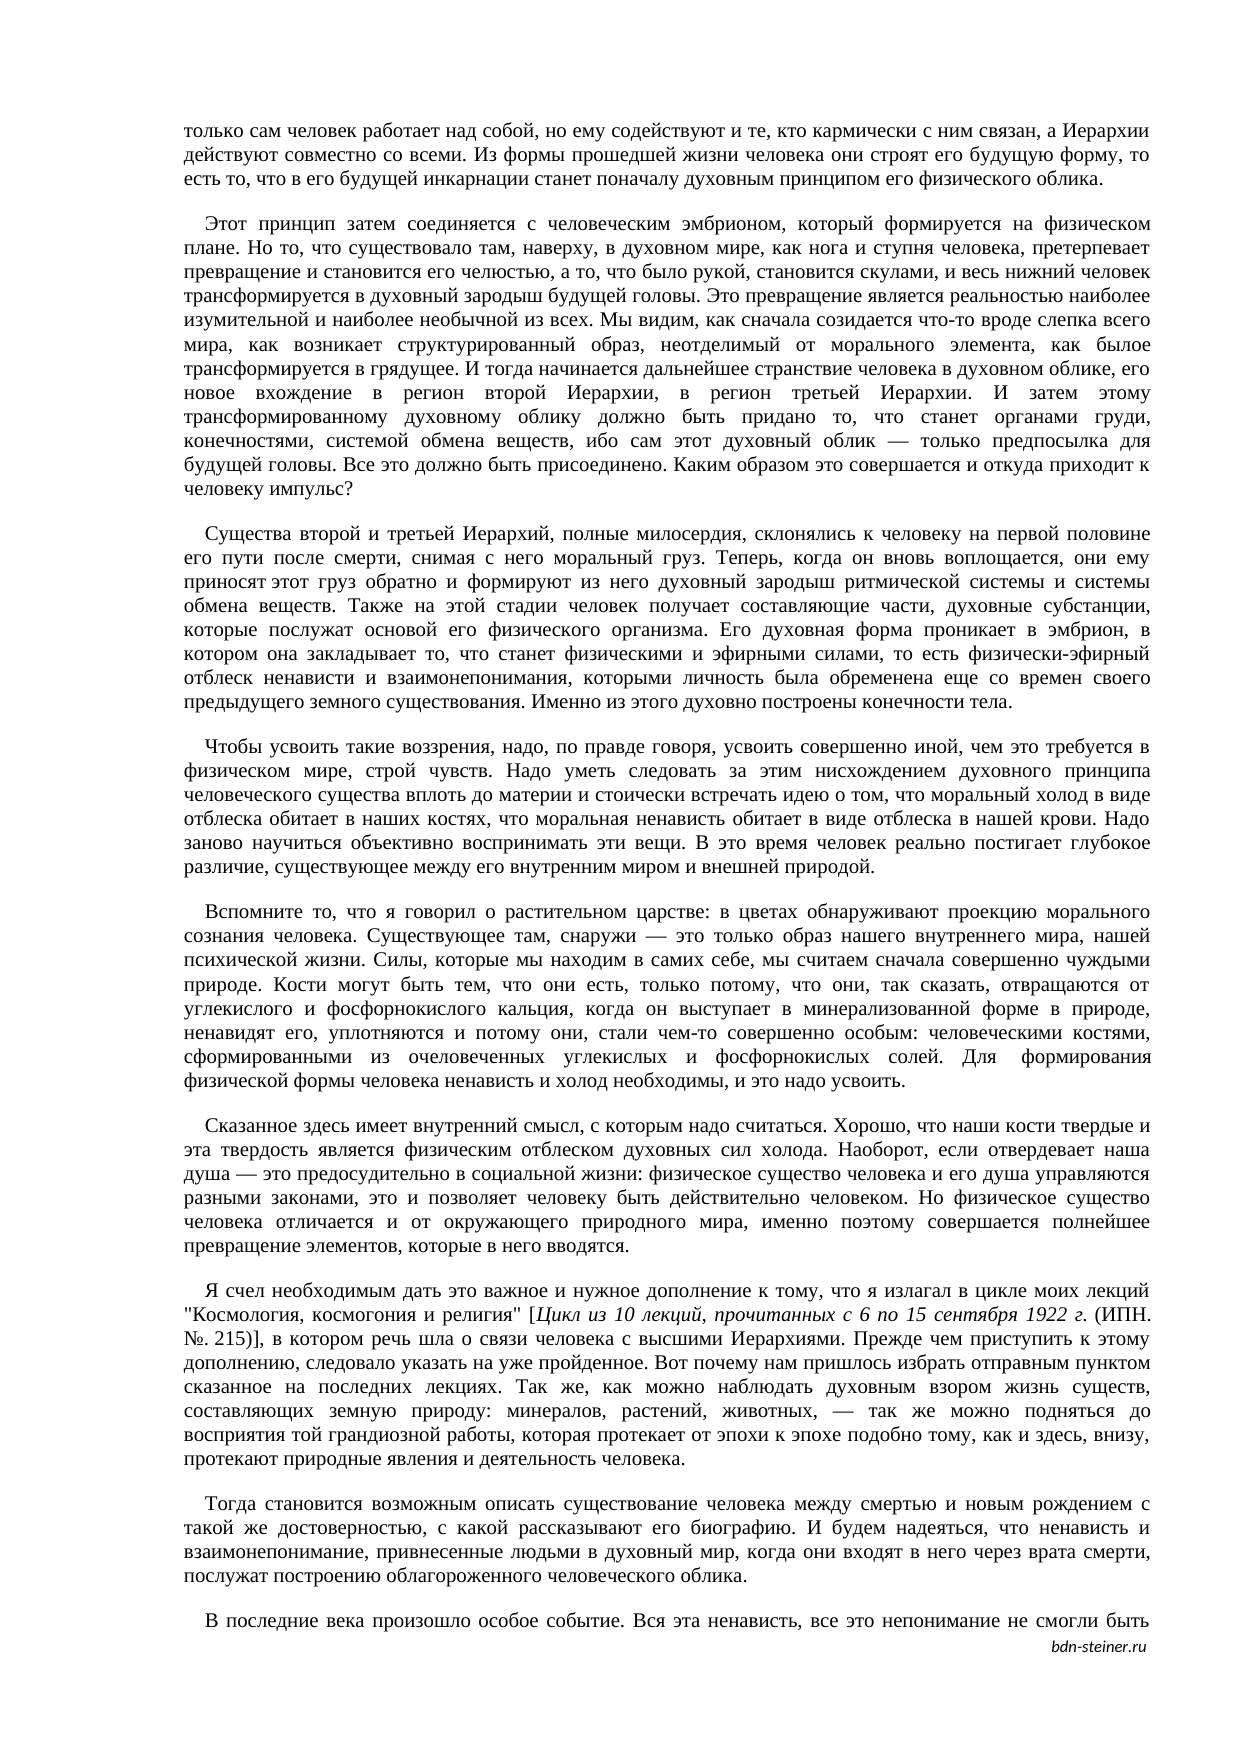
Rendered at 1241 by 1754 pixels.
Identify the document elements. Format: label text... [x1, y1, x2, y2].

text Я счел необходимым дать это важное и нужное дополнение к тому, что я излагал в цикле моих лекций "Космология, космогония и религия" [Цикл из 10 лекций, прочитанных с 6 по 15 сентября 1922 г. (ИПН. №. 215)], в котором речь шла о связи человека с высшими Иерархиями. Прежде чем приступить к этому дополнению, следовало указать на уже пройденное. Вот почему нам пришлось избрать отправным пунктом сказанное на последних лекциях. Так же, как можно наблюдать духовным взором жизнь существ, составляющих земную природу: минералов, растений, животных, — так же можно подняться до восприятия той грандиозной работы, которая протекает от эпохи к эпохе подобно тому, как и здесь, внизу, протекают природные явления и деятельность человека. [184, 1278, 1152, 1470]
text Сказанное здесь имеет внутренний смысл, с которым надо считаться. Хорошо, что наши кости твердые и эта твердость является физическим отблеском духовных сил холода. Наоборот, если отвердевает наша душа — это предосудительно в социальной жизни: физическое существо человека и его душа управляются разными законами, это и позволяет человеку быть действительно человеком. Но физическое существо человека отличается и от окружающего природного мира, именно поэтому совершается полнейшее превращение элементов, которые в него вводятся. [184, 1113, 1152, 1257]
text Этот принцип затем соединяется с человеческим эмбрионом, который формируется на физическом плане. Но то, что существовало там, наверху, в духовном мире, как нога и ступня человека, претерпевает превращение и становится его челюстью, а то, что было рукой, становится скулами, и весь нижний человек трансформируется в духовный зародыш будущей головы. Это превращение является реальностью наиболее изумительной и наиболее необычной из всех. Мы видим, как сначала созидается что-то вроде слепка всего мира, как возникает структурированный образ, неотделимый от морального элемента, как былое трансформируется в грядущее. И тогда начинается дальнейшее странствие человека в духовном облике, его новое вхождение в регион второй Иерархии, в регион третьей Иерархии. И затем этому трансформированному духовному облику должно быть придано то, что станет органами груди, конечностями, системой обмена веществ, ибо сам этот духовный облик — только предпосылка для будущей головы. Все это должно быть присоединено. Каким образом это совершается и откуда приходит к человеку импульс? [184, 211, 1152, 500]
text Вспомните то, что я говорил о растительном царстве: в цветах обнаруживают проекцию морального сознания человека. Существующее там, снаружи — это только образ нашего внутреннего мира, нашей психической жизни. Силы, которые мы находим в самих себе, мы считаем сначала совершенно чуждыми природе. Кости могут быть тем, что они есть, только потому, что они, так сказать, отвращаются от углекислого и фосфорнокислого кальция, когда он выступает в минерализованной форме в природе, ненавидят его, уплотняются и потому они, стали чем-то совершенно особым: человеческими костями, сформированными из очеловеченных углекислых и фосфорнокислых солей. Для формирования физической формы человека ненависть и холод необходимы, и это надо усвоить. [184, 899, 1152, 1092]
text Существа второй и третьей Иерархий, полные милосердия, склонялись к человеку на первой половине его пути после смерти, снимая с него моральный груз. Теперь, когда он вновь воплощается, они ему приносят этот груз обратно и формируют из него духовный зародыш ритмической системы и системы обмена веществ. Также на этой стадии человек получает составляющие части, духовные субстанции, которые послужат основой его физического организма. Его духовная форма проникает в эмбрион, в котором она закладывает то, что станет физическими и эфирными силами, то есть физически-эфирный отблеск ненависти и взаимонепонимания, которыми личность была обременена еще со времен своего предыдущего земного существования. Именно из этого духовно построены конечности тела. [184, 521, 1152, 713]
text Чтобы усвоить такие воззрения, надо, по правде говоря, усвоить совершенно иной, чем это требуется в физическом мире, строй чувств. Надо уметь следовать за этим нисхождением духовного принципа человеческого существа вплоть до материи и стоически встречать идею о том, что моральный холод в виде отблеска обитает в наших костях, что моральная ненависть обитает в виде отблеска в нашей крови. Надо заново научиться объективно воспринимать эти вещи. В это время человек реально постигает глубокое различие, существующее между его внутренним миром и внешней природой. [184, 734, 1152, 878]
text Тогда становится возможным описать существование человека между смертью и новым рождением с такой же достоверностью, с какой рассказывают его биографию. И будем надеяться, что ненависть и взаимонепонимание, привнесенные людьми в духовный мир, когда они входят в него через врата смерти, послужат построению облагороженного человеческого облика. [184, 1491, 1152, 1587]
text только сам человек работает над собой, но ему содействуют и те, кто кармически с ним связан, а Иерархии действуют совместно со всеми. Из формы прошедшей жизни человека они строят его будущую форму, то есть то, что в его будущей инкарнации станет поначалу духовным принципом его физического облика. [184, 118, 1152, 190]
text В последние века произошло особое событие. Вся эта ненависть, все это непонимание не смогли быть [184, 1608, 1152, 1632]
